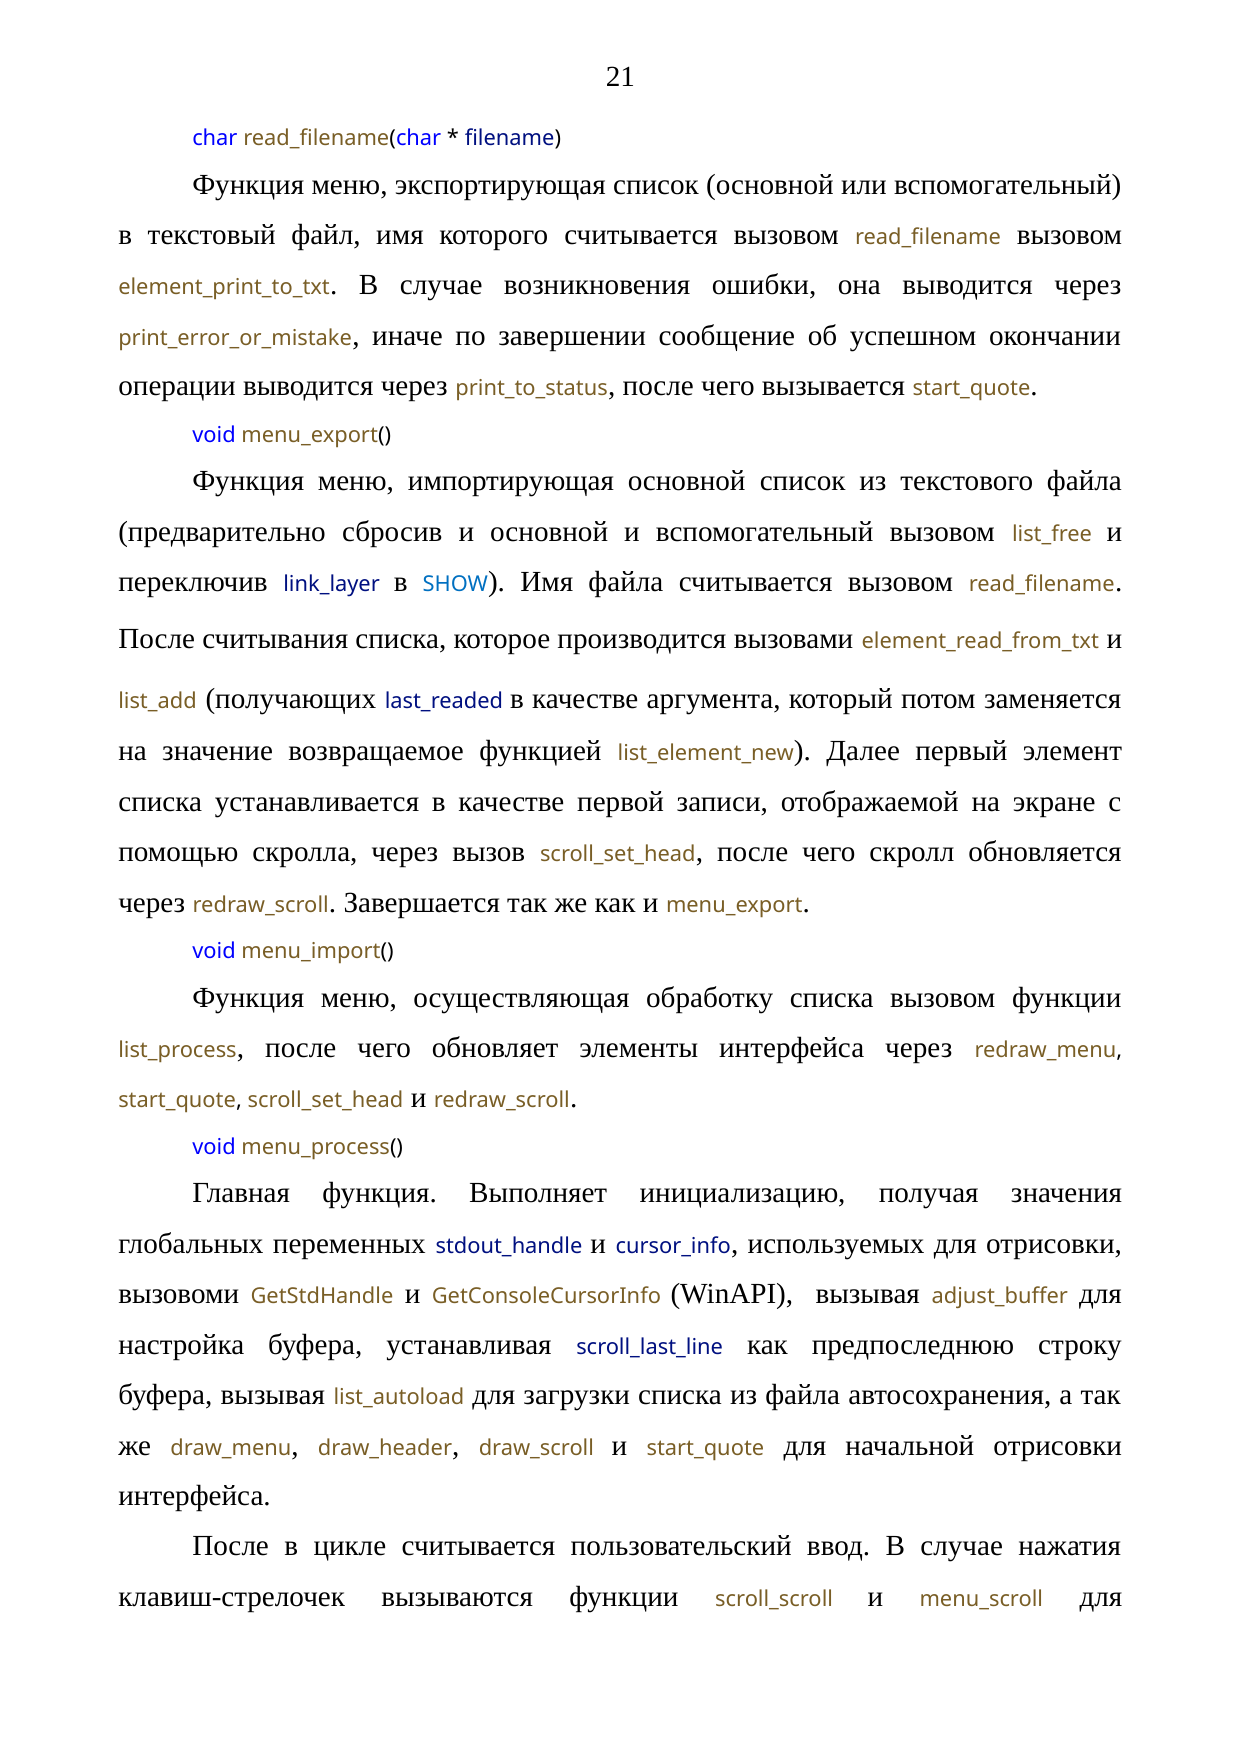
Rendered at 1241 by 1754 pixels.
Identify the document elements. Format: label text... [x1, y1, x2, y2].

text char read_filename(char * filename) [118, 122, 1122, 152]
text void menu_import() [118, 935, 1122, 965]
text Главная функция. Выполняет инициализацию, получая значения глобальных переменных stdout_handle и cursor_info, используемых для отрисовки, вызовоми GetStdHandle и GetConsoleCursorInfo (WinAPI), вызывая adjust_buffer для настройка буфера, устанавливая scroll_last_line как предпоследнюю строку буфера, вызывая list_autoload для загрузки списка из файла автосохранения, а так же draw_menu, draw_header, draw_scroll и start_quote для начальной отрисовки интерфейса. [118, 1176, 1122, 1512]
text void menu_process() [118, 1131, 1122, 1161]
text Функция меню, экспортирующая список (основной или вспомогательный) в текстовый файл, имя которого считывается вызовом read_filename вызовом element_print_to_txt. В случае возникновения ошибки, она выводится через print_error_or_mistake, иначе по завершении сообщение об успешном окончании операции выводится через print_to_status, после чего вызывается start_quote. [118, 167, 1122, 402]
text void menu_export() [118, 419, 1122, 448]
text После в цикле считывается пользовательский ввод. В случае нажатия клавиш-стрелочек вызываются функции scroll_scroll и menu_scroll для [118, 1528, 1122, 1612]
text Функция меню, импортирующая основной список из текстового файла (предварительно сбросив и основной и вспомогательный вызовом list_free и переключив link_layer в SHOW). Имя файла считывается вызовом read_filename. После считывания списка, которое производится вызовами element_read_from_txt и list_add (получающих last_readed в качестве аргумента, который потом заменяется на значение возвращаемое функцией list_element_new). Далее первый элемент списка устанавливается в качестве первой записи, отображаемой на экране с помощью скролла, через вызов scroll_set_head, после чего скролл обновляется через redraw_scroll. Завершается так же как и menu_export. [118, 463, 1122, 918]
text Функция меню, осуществляющая обработку списка вызовом функции list_process, после чего обновляет элементы интерфейса через redraw_menu, start_quote, scroll_set_head и redraw_scroll. [118, 980, 1122, 1114]
